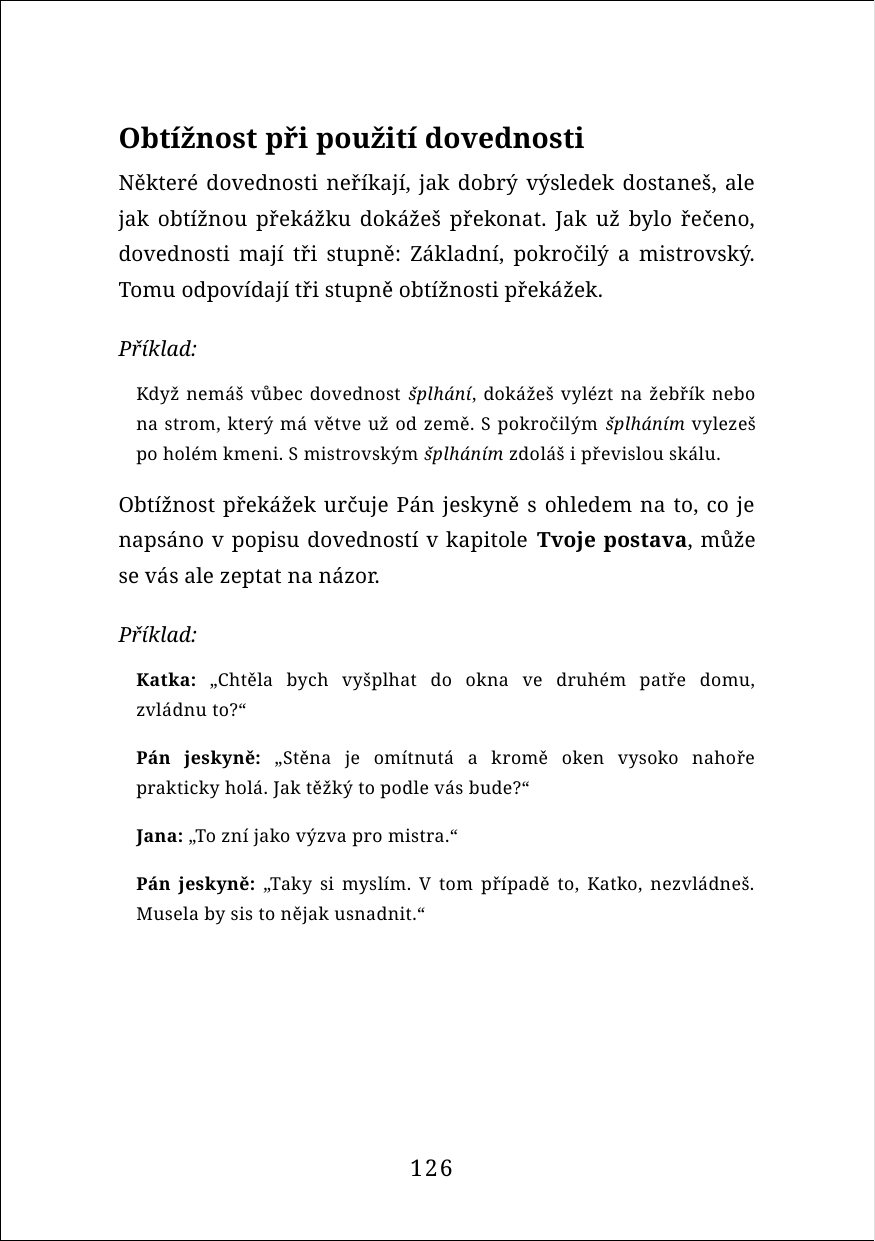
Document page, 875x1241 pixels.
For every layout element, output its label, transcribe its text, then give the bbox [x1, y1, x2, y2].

text Některé dovednosti neříkají, jak dobrý výsledek dostaneš, ale jak obtížnou překážku dokážeš překonat. Jak už bylo řečeno, dovednosti mají tři stupně: Základní, pokročilý a mistrovský. Tomu odpovídají tři stupně obtížnosti překážek. [118, 168, 756, 303]
text Jana: „To zní jako výzva pro mistra.“ [136, 823, 756, 848]
text Když nemáš vůbec dovednost šplhání, dokážeš vylézt na žebřík nebo na strom, který má větve už od země. S pokročilým šplháním vylezeš po holém kmeni. S mistrovským šplháním zdoláš i převislou skálu. [136, 381, 756, 466]
text Katka: „Chtěla bych vyšplhat do okna ve druhém patře domu, zvládnu to?“ [136, 667, 756, 722]
text Příklad: [118, 620, 756, 648]
text Pán jeskyně: „Stěna je omítnutá a kromě oken vysoko nahoře prakticky holá. Jak těžký to podle vás bude?“ [136, 745, 756, 800]
subtitle Obtížnost při použití dovednosti [118, 118, 756, 157]
text Pán jeskyně: „Taky si myslím. V tom případě to, Katko, nezvládneš. Musela by sis to nějak usnadnit.“ [136, 871, 756, 926]
text Obtížnost překážek určuje Pán jeskyně s ohledem na to, co je napsáno v popisu dovedností v kapitole Tvoje postava, může se vás ale zeptat na názor. [118, 490, 756, 589]
text Příklad: [118, 334, 756, 362]
